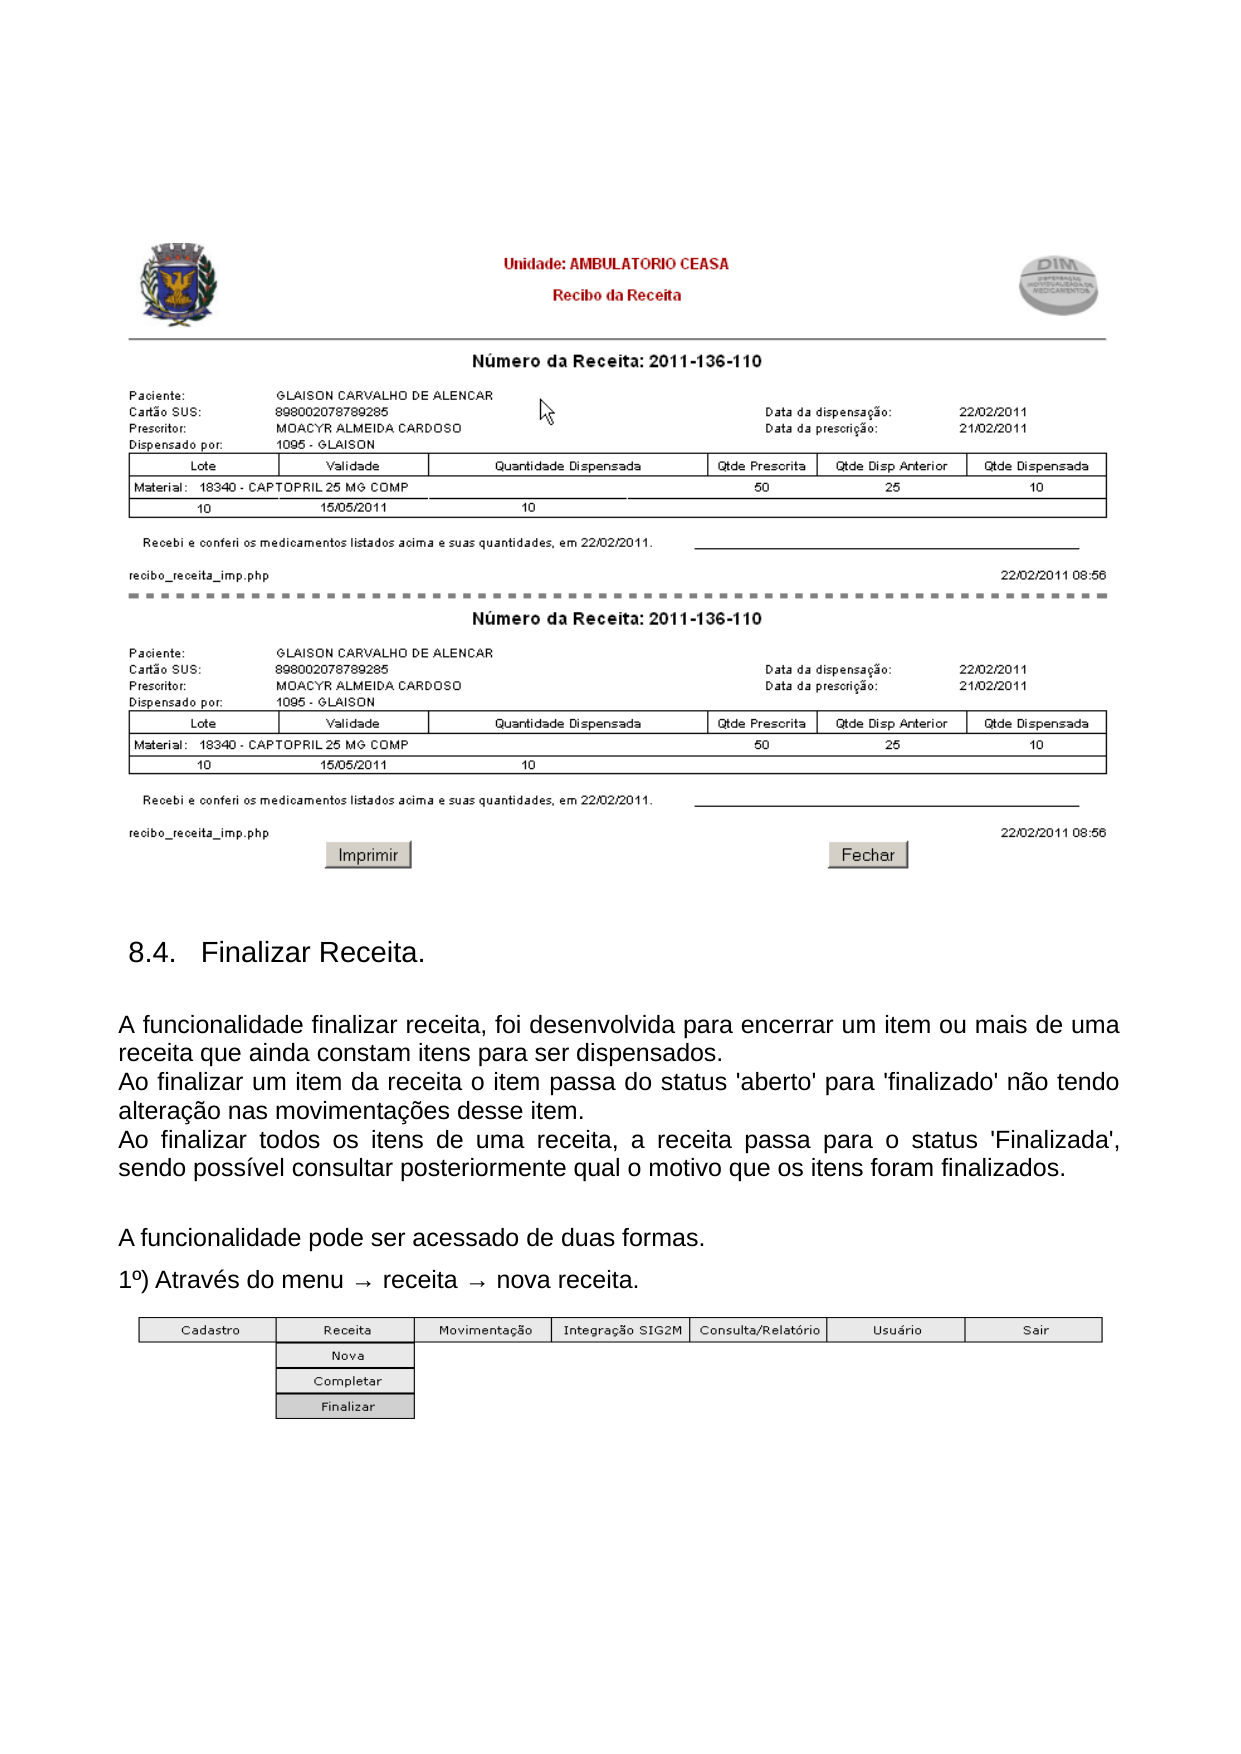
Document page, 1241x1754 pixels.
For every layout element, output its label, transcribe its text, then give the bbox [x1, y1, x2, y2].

subtitle Finalizar Receita. [128, 935, 1122, 968]
text Ao finalizar todos os itens de uma receita, a receita passa para o status 'Finalizada', sendo possível consultar posteriormente qual o motivo que os itens foram finalizados. [118, 1124, 1122, 1182]
text Ao finalizar um item da receita o item passa do status 'aberto' para 'finalizado' não tendo alteração nas movimentações desse item. [118, 1067, 1122, 1124]
text A funcionalidade finalizar receita, foi desenvolvida para encerrar um item ou mais de uma receita que ainda constam itens para ser dispensados. [118, 1009, 1122, 1067]
picture [120, 243, 1121, 905]
picture [134, 1315, 1105, 1421]
text 1º) Através do menu → receita → nova receita. [118, 1264, 1122, 1293]
text A funcionalidade pode ser acessado de duas formas. [118, 1223, 1122, 1252]
